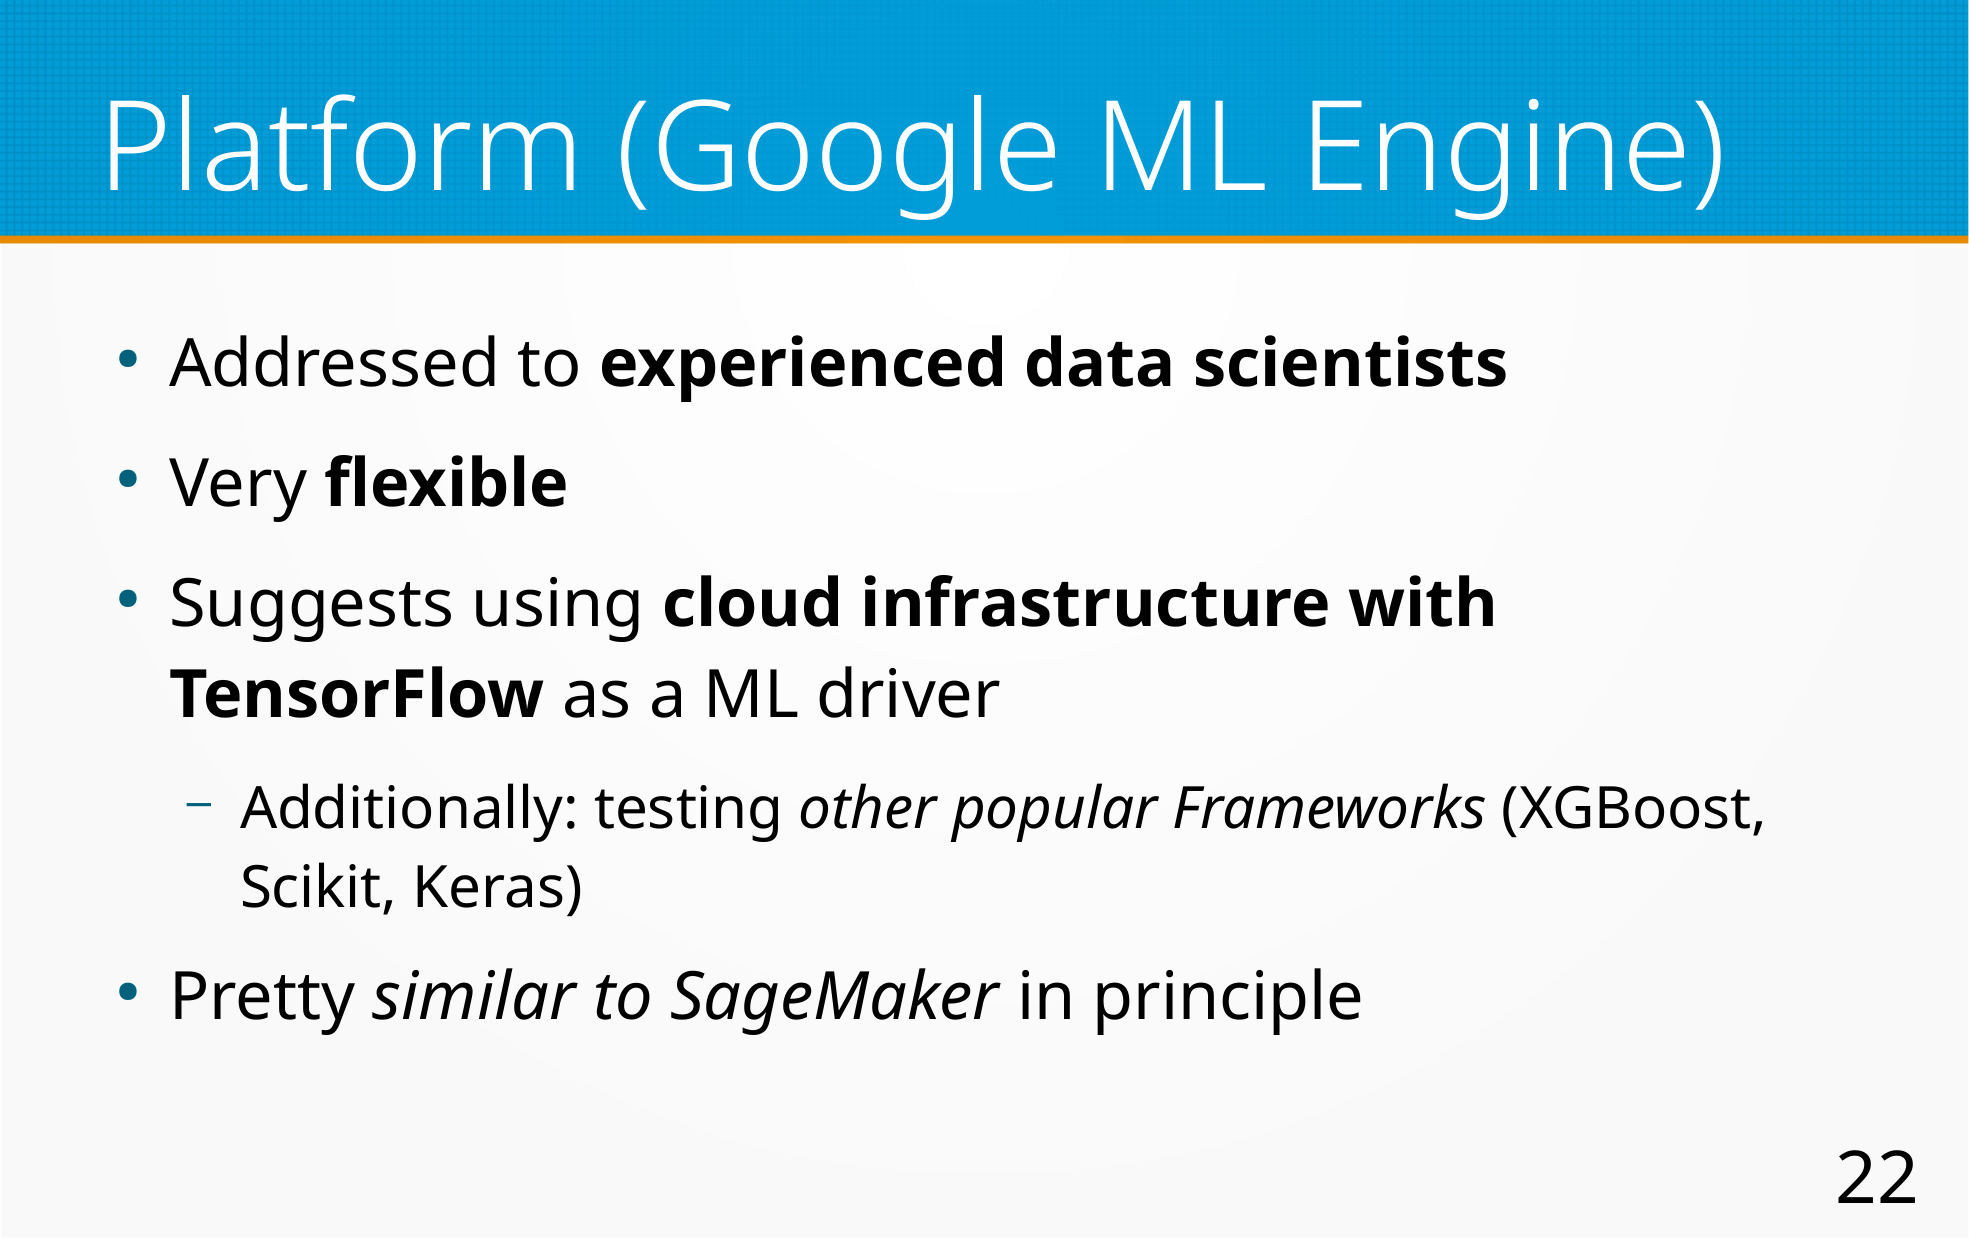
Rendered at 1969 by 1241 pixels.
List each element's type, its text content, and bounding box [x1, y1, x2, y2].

title Platform (Google ML Engine) [98, 19, 1870, 227]
list Addressed to experienced data scientists Very flexible Suggests using cloud infrastructure with TensorFlow as a ML driver Additionally: testing other popular Frameworks (XGBoost, Scikit, Keras) Pretty similar to SageMaker in principle [98, 315, 1861, 1081]
picture [0, 236, 1969, 1241]
text_box 22 [1830, 1127, 1966, 1224]
